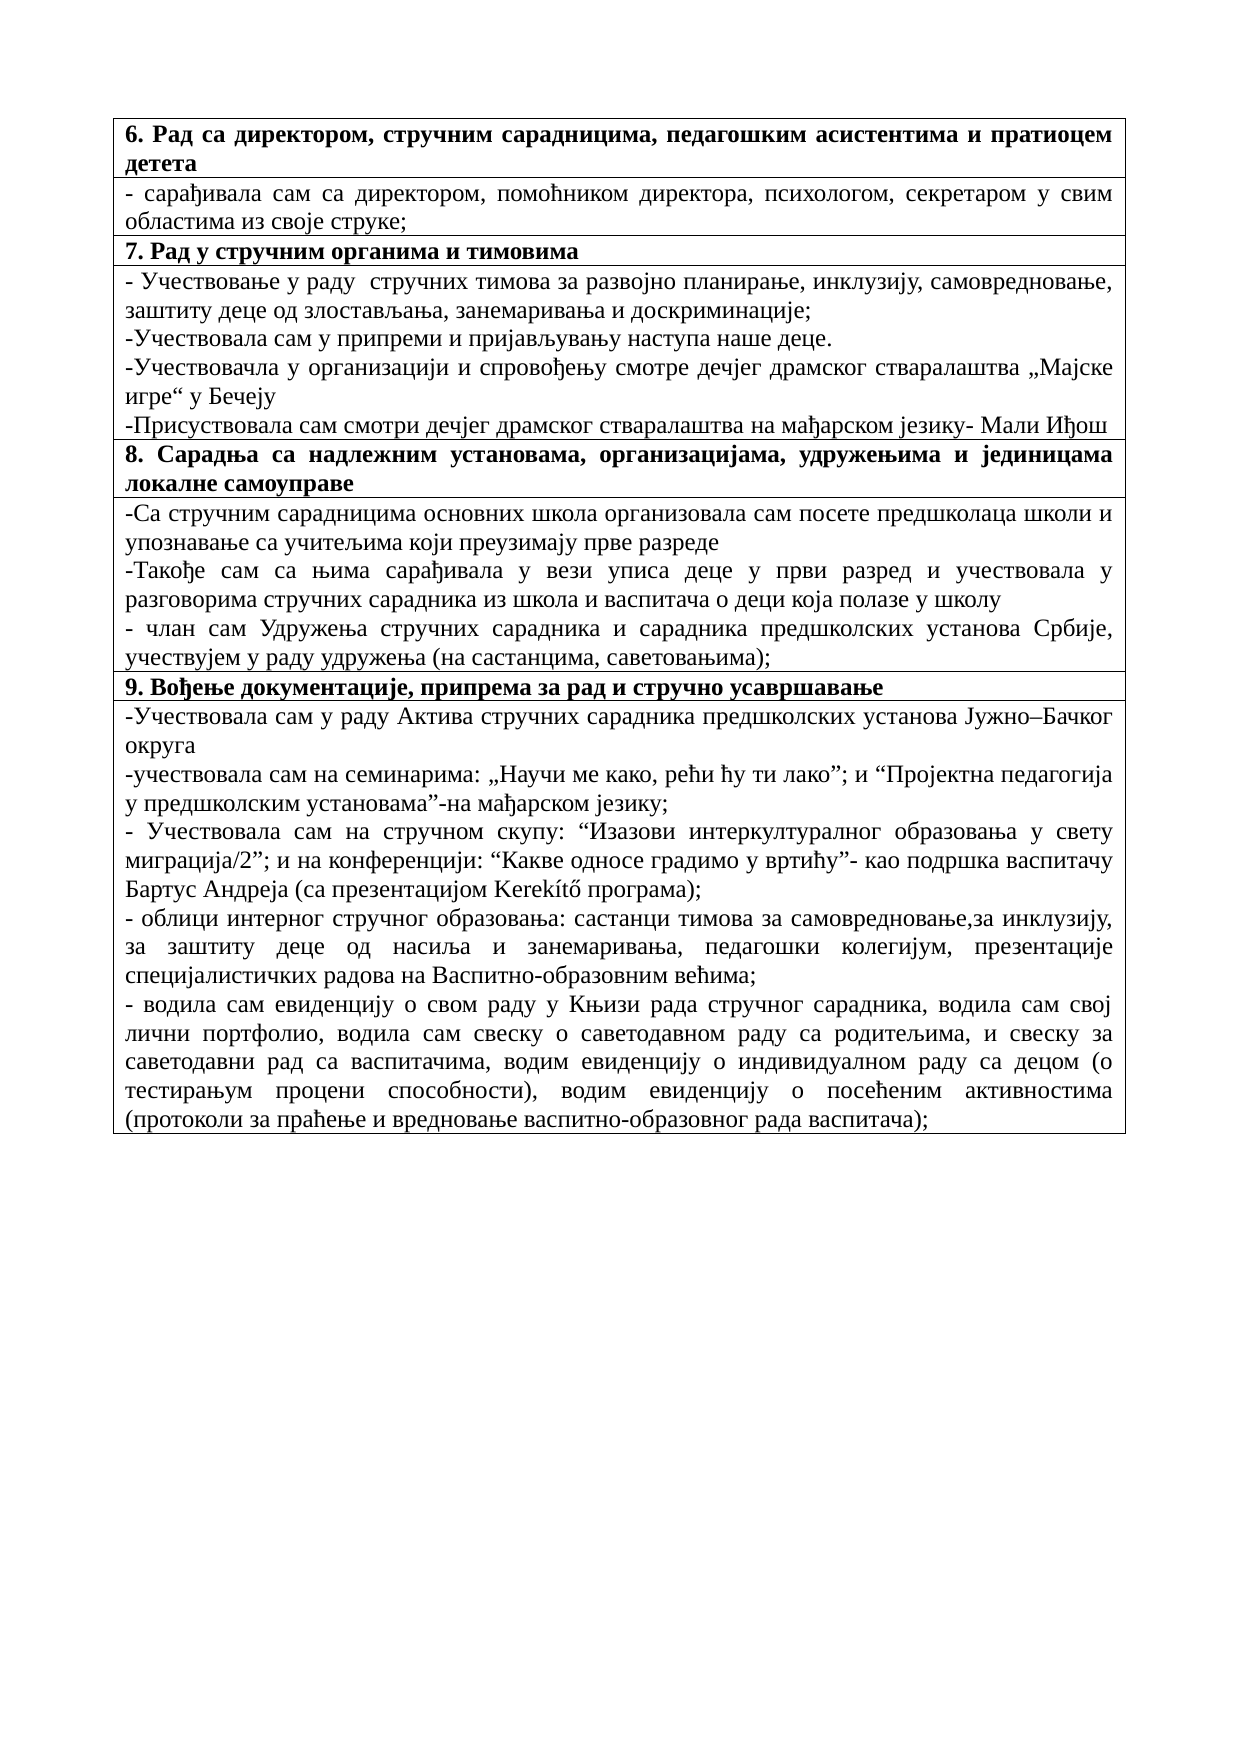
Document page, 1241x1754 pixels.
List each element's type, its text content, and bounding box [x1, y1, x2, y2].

table_cell - сарађивала сам са директором, помоћником директора, психологом, секретаром у свим областима из своје струке; [114, 178, 1125, 235]
table_cell 8. Сарадња са надлежним установама, организацијама, удружењима и јединицама локалне самоуправе [114, 440, 1125, 497]
table_cell 7. Рад у стручним органима и тимовима [114, 236, 1125, 265]
table_cell 6. Рад са директором, стручним сарадницима, педагошким асистентима и пратиоцем детета [114, 119, 1125, 177]
table_cell -Учествовала сам у раду Актива стручних сарадника предшколских установа Јужно–Бачког округа -учествовала сам на семинарима: „Научи ме како, рећи ћу ти лако”; и “Пројектна педагогија у предшколским установама”-на мађарском језику; - Учествовала сам на стручном скупу: “Изазови интеркултуралног образовања у свету миграција/2”; и на конференцији: “Какве односе градимо у вртићу”- као подршка васпитачу Бартус Андреја (са презентацијом Kerekítő програма); - облици интерног стручног образовања: састанци тимова за самовредновање,за инклузију, за заштиту деце од насиља и занемаривања, педагошки колегијум, презентације специјалистичких радова на Васпитно-образовним већима; - водила сам евиденцију о свом раду у Књизи рада стручног сарадника, водила сам свој лични портфолио, водила сам свеску о саветодавном раду са родитељима, и свеску за саветодавни рад са васпитачима, водим евиденцију о индивидуалном раду са децом (о тестирањум процени способности), водим евиденцију о посећеним активностима (протоколи за праћење и вредновање васпитно-образовног рада васпитача); [114, 701, 1125, 1133]
table_cell - Учествовање у раду стручних тимова за развојно планирање, инклузију, самовредновање, заштиту деце од злостављања, занемаривања и доскриминације; -Учествовала сам у припреми и пријављувању наступа наше деце. -Учествовачла у организацији и спровођењу смотре дечјег драмског стваралаштва „Мајске игре“ у Бечеју -Присуствовала сам смотри дечјег драмског стваралаштва на мађарском језику- Мали Иђош [114, 266, 1125, 438]
table_cell -Са стручним сарадницима основних школа организовала сам посете предшколаца школи и упознавање са учитељима који преузимају прве разреде -Такође сам са њима сарађивала у вези уписа деце у први разред и учествовала у разговорима стручних сарадника из школа и васпитача о деци која полазе у школу - члан сам Удружења стручних сарадника и сарадника предшколских установа Србије, учествујем у раду удружења (на састанцима, саветовањима); [114, 498, 1125, 671]
table_cell 9. Вођење документације, припрема за рад и стручно усавршавање [114, 672, 1125, 700]
